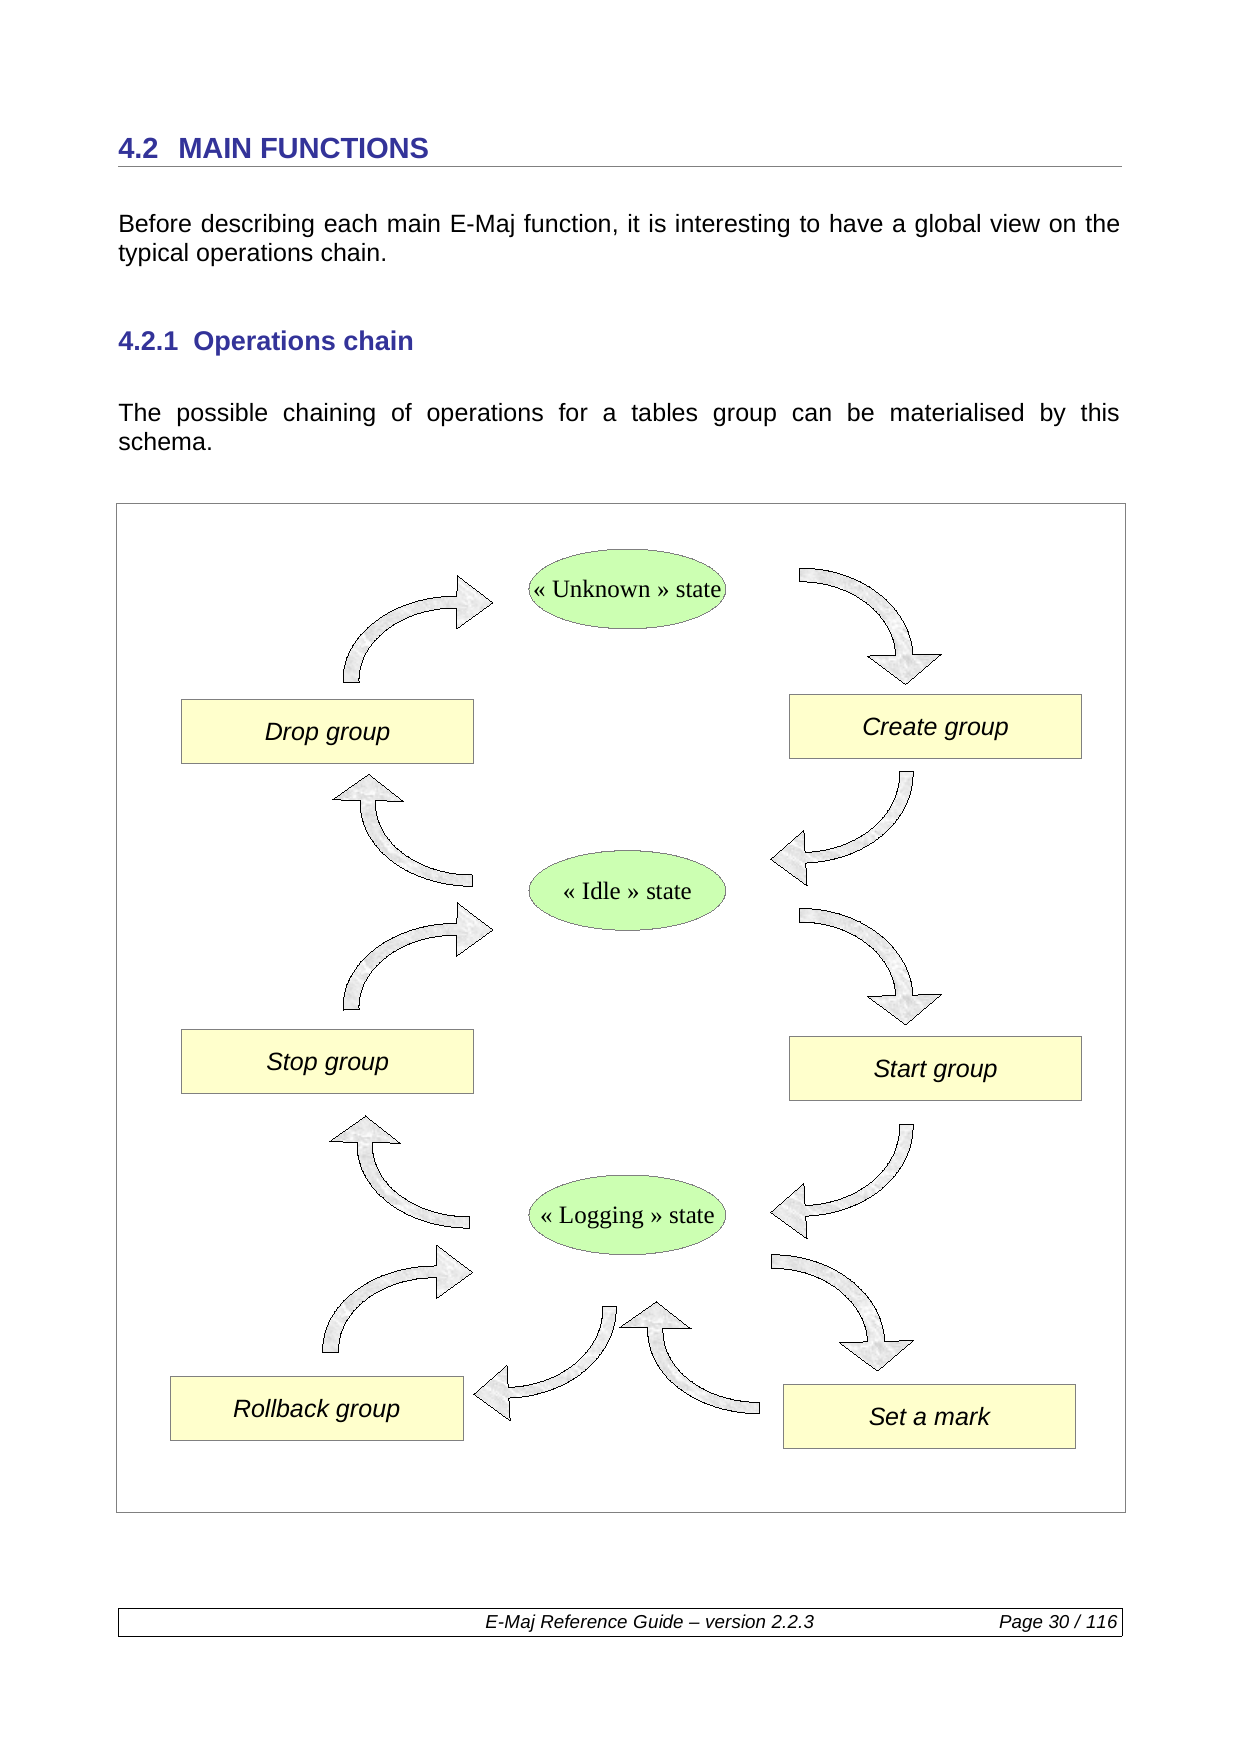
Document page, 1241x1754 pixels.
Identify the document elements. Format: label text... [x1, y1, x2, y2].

picture [620, 1301, 759, 1413]
picture [800, 908, 940, 1024]
picture [800, 568, 939, 684]
subtitle Main functions [118, 131, 1122, 166]
subtitle Operations chain [118, 325, 1122, 356]
picture [770, 772, 913, 884]
picture [343, 575, 493, 682]
text The possible chaining of operations for a tables group can be materialised by this schema. [118, 398, 1122, 456]
picture [343, 903, 493, 1009]
picture [333, 774, 473, 886]
picture [770, 1125, 913, 1237]
picture [475, 1307, 616, 1420]
picture [772, 1254, 912, 1370]
picture [322, 1245, 473, 1352]
picture [330, 1116, 469, 1228]
text Before describing each main E-Maj function, it is interesting to have a global view on the typical operations chain. [118, 209, 1122, 267]
